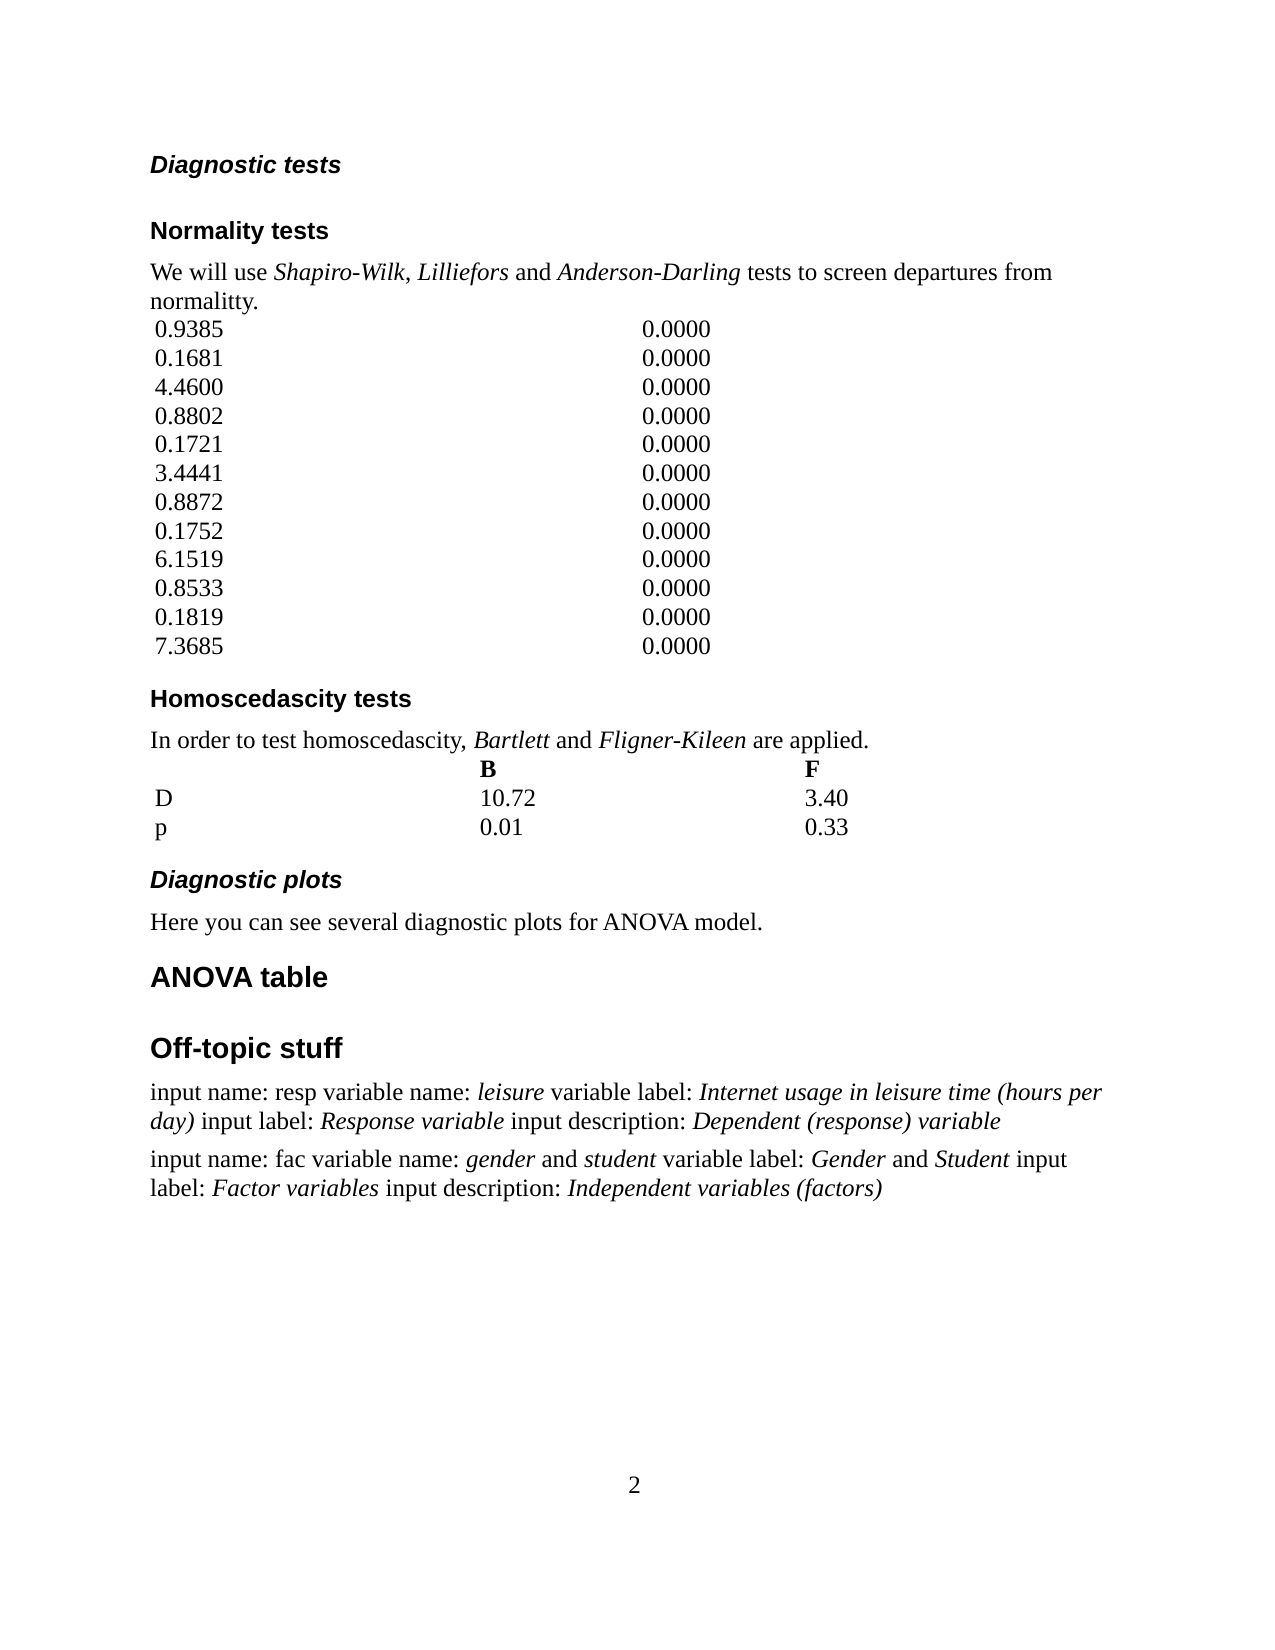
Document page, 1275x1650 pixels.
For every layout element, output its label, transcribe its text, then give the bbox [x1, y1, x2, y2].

table_cell 0.1681 [150, 343, 637, 372]
table_header 0.0000 [638, 315, 1125, 343]
text input name: resp variable name: leisure variable label: Internet usage in leisure time (hours per day) input label: Response variable input description: Dependent (response) variable [150, 1077, 1125, 1135]
table_cell 7.3685 [150, 631, 637, 659]
table_cell 0.0000 [638, 458, 1125, 487]
table_cell D [150, 783, 475, 812]
table_cell 0.0000 [638, 602, 1125, 631]
table_cell p [150, 812, 475, 841]
subtitle Diagnostic plots [150, 866, 1125, 894]
table_cell 0.0000 [638, 516, 1125, 544]
table_header F [800, 754, 1125, 783]
table_cell 0.0000 [638, 372, 1125, 401]
table_cell 0.1721 [150, 430, 637, 458]
table_cell 0.1752 [150, 516, 637, 544]
table_cell 0.8533 [150, 573, 637, 602]
table_cell 0.0000 [638, 487, 1125, 516]
table_cell 0.0000 [638, 343, 1125, 372]
table_cell 0.0000 [638, 545, 1125, 573]
table_header B [475, 754, 800, 783]
text We will use Shapiro-Wilk, Lilliefors and Anderson-Darling tests to screen departures from normalitty. [150, 257, 1125, 314]
subtitle Diagnostic tests [150, 150, 1125, 178]
table_cell 0.0000 [638, 573, 1125, 602]
table_cell 0.0000 [638, 631, 1125, 659]
table_cell 0.8802 [150, 401, 637, 429]
table_cell 6.1519 [150, 545, 637, 573]
table_cell 3.4441 [150, 458, 637, 487]
text input name: fac variable name: gender and student variable label: Gender and Student input label: Factor variables input description: Independent variables (factors) [150, 1144, 1125, 1201]
table_cell 0.0000 [638, 430, 1125, 458]
subtitle Homoscedascity tests [150, 684, 1125, 713]
table_header 0.9385 [150, 315, 637, 343]
table_header [150, 754, 475, 783]
subtitle ANOVA table [150, 960, 1125, 994]
table_cell 0.1819 [150, 602, 637, 631]
text Here you can see several diagnostic plots for ANOVA model. [150, 907, 1125, 935]
subtitle Off-topic stuff [150, 1031, 1125, 1065]
subtitle Normality tests [150, 216, 1125, 244]
table_cell 3.40 [800, 783, 1125, 812]
table_cell 0.8872 [150, 487, 637, 516]
table_cell 0.33 [800, 812, 1125, 841]
table_cell 10.72 [475, 783, 800, 812]
table_cell 4.4600 [150, 372, 637, 401]
text In order to test homoscedascity, Bartlett and Fligner-Kileen are applied. [150, 726, 1125, 754]
table_cell 0.01 [475, 812, 800, 841]
table_cell 0.0000 [638, 401, 1125, 429]
